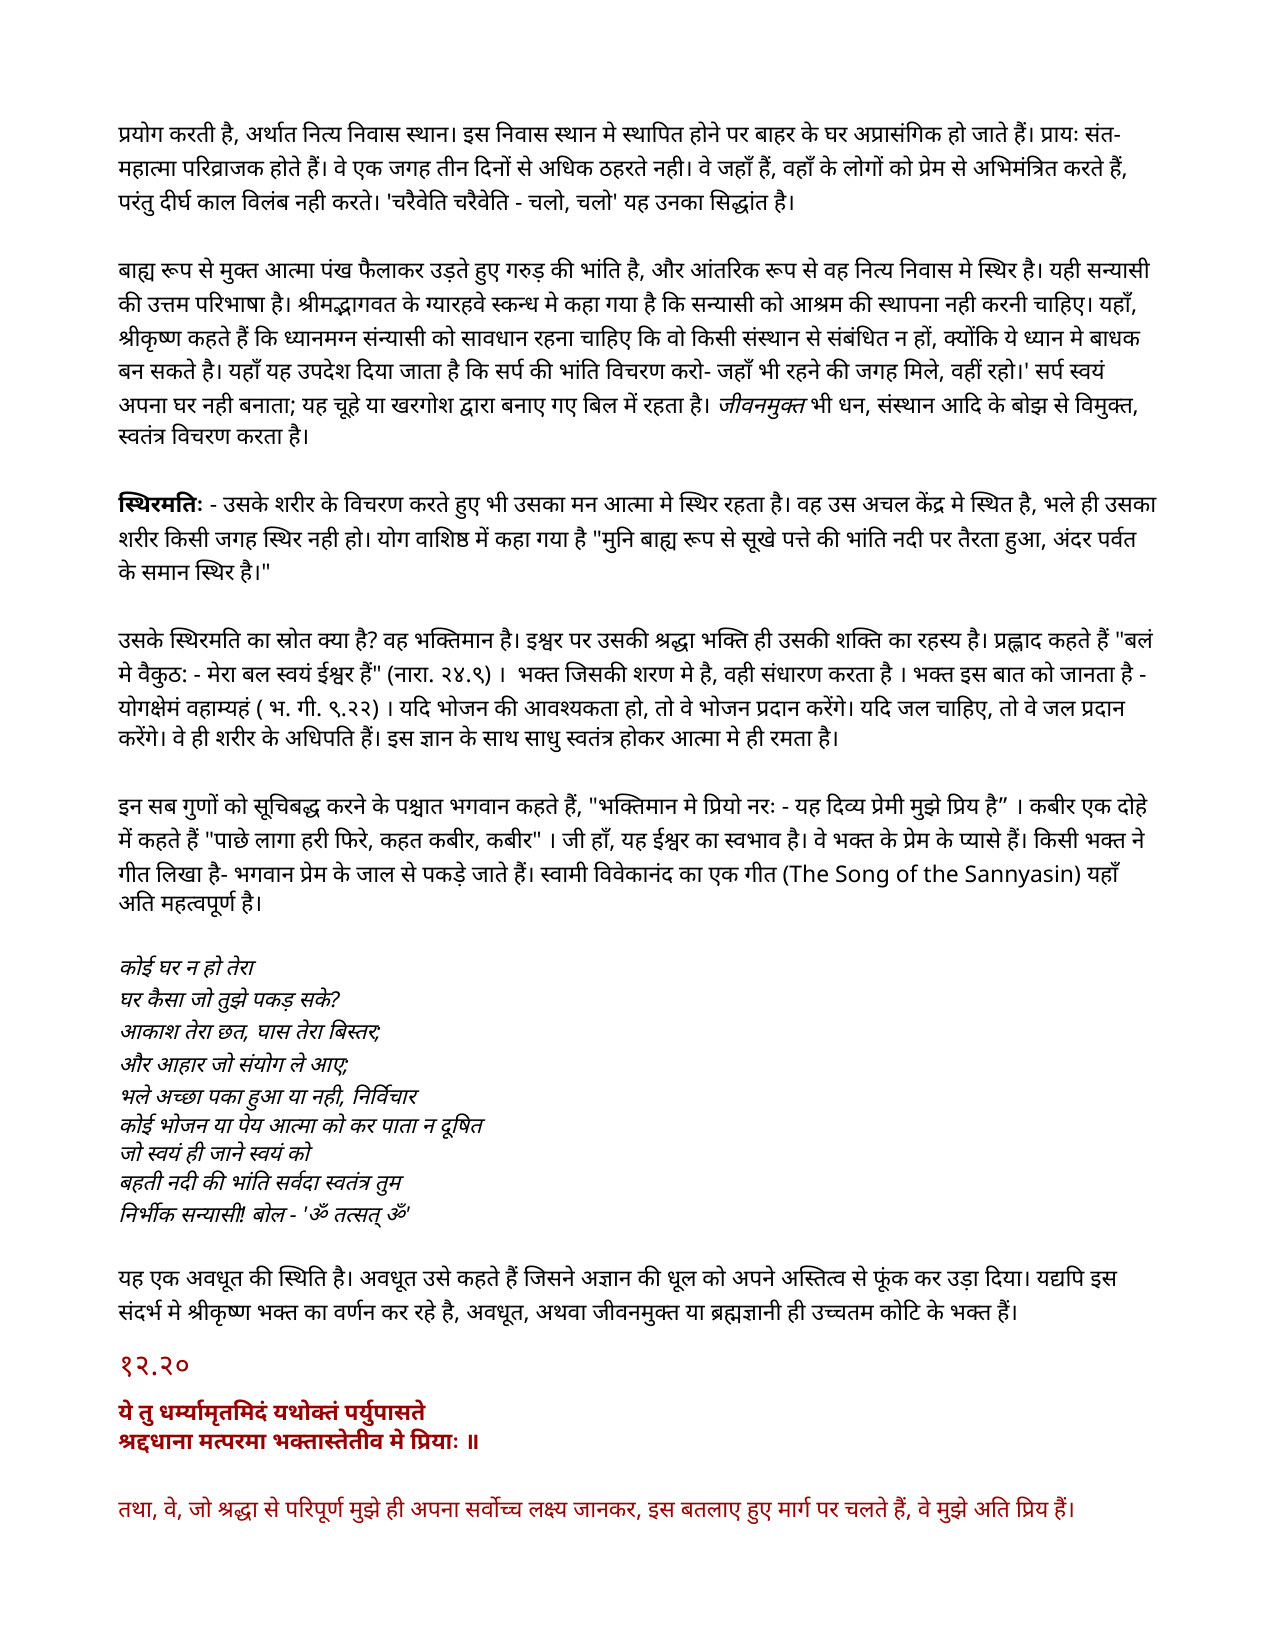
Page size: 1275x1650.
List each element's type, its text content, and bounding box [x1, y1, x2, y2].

text जो स्वयं ही जाने स्वयं को [118, 1142, 1157, 1171]
text इन सब गुणों को सूचिबद्ध करने के पश्चात भगवान कहते हैं, "भक्तिमान मे प्रियो नरः - यह दिव्य प्रेमी मुझे प्रिय है” । कबीर एक दोहे में कहते हैं "पाछे लागा हरी फिरे, कहत कबीर, कबीर" । जी हाँ, यह ईश्वर का स्वभाव है। वे भक्त के प्रेम के प्यासे हैं। किसी भक्त ने गीत लिखा है- भगवान प्रेम के जाल से पकड़े जाते हैं। स्वामी विवेकानंद का एक गीत (The Song of the Sannyasin) यहाँ अति महत्वपूर्ण है। [118, 790, 1157, 921]
text श्रद्दधाना मत्परमा भक्तास्तेतीव मे प्रियाः ॥ [118, 1429, 1157, 1459]
text उसके स्थिरमति का स्रोत क्या है? वह भक्तिमान है। इश्वर पर उसकी श्रद्धा भक्ति ही उसकी शक्ति का रहस्य है। प्रह्लाद कहते हैं "बलं मे वैकुठ: - मेरा बल स्वयं ईश्वर हैं" (नारा. २४.९) । भक्त जिसकी शरण मे है, वही संधारण करता है । भक्त इस बात को जानता है - योगक्षेमं वहाम्यहं ( भ. गी. ९.२२) । यदि भोजन की आवश्यकता हो, तो वे भोजन प्रदान करेंगे। यदि जल चाहिए, तो वे जल प्रदान करेंगे। वे ही शरीर के अधिपति हैं। इस ज्ञान के साथ साधु स्वतंत्र होकर आत्मा मे ही रमता है। [118, 624, 1157, 756]
text भले अच्छा पका हुआ या नही, निर्विचार [118, 1081, 1157, 1113]
text यह एक अवधूत की स्थिति है। अवधूत उसे कहते हैं जिसने अज्ञान की धूल को अपने अस्तित्व से फूंक कर उड़ा दिया। यद्यपि इस संदर्भ मे श्रीकृष्ण भक्त का वर्णन कर रहे है, अवधूत, अथवा जीवनमुक्त या ब्रह्मज्ञानी ही उच्चतम कोटि के भक्त हैं। [118, 1266, 1157, 1329]
text बहती नदी की भांति सर्वदा स्वतंत्र तुम [118, 1171, 1157, 1199]
text प्रयोग करती है, अर्थात नित्य निवास स्थान। इस निवास स्थान मे स्थापित होने पर बाहर के घर अप्रासंगिक हो जाते हैं। प्रायः संत-महात्मा परिव्राजक होते हैं। वे एक जगह तीन दिनों से अधिक ठहरते नही। वे जहाँ हैं, वहाँ के लोगों को प्रेम से अभिमंत्रित करते हैं, परंतु दीर्घ काल विलंब नही करते। 'चरैवेति चरैवेति - चलो, चलो' यह उनका सिद्धांत है। [118, 118, 1157, 220]
text घर कैसा जो तुझे पकड़ सके? [118, 984, 1157, 1016]
text कोई घर न हो तेरा [118, 955, 1157, 984]
text आकाश तेरा छत, घास तेरा बिस्तर; [118, 1016, 1157, 1049]
text स्थिरमतिः - उसके शरीर के विचरण करते हुए भी उसका मन आत्मा मे स्थिर रहता है। वह उस अचल केंद्र मे स्थित है, भले ही उसका शरीर किसी जगह स्थिर नही हो। योग वाशिष्ठ में कहा गया है "मुनि बाह्य रूप से सूखे पत्ते की भांति नदी पर तैरता हुआ, अंदर पर्वत के समान स्थिर है।" [118, 488, 1157, 590]
text ये तु धर्म्यामृतमिदं यथोक्तं पर्युपासते [118, 1399, 1157, 1429]
text और आहार जो संयोग ले आए; [118, 1049, 1157, 1081]
text बाह्य रूप से मुक्त आत्मा पंख फैलाकर उड़ते हुए गरुड़ की भांति है, और आंतरिक रूप से वह नित्य निवास मे स्थिर है। यही सन्यासी की उत्तम परिभाषा है। श्रीमद्भागवत के ग्यारहवे स्कन्ध मे कहा गया है कि सन्यासी को आश्रम की स्थापना नही करनी चाहिए। यहाँ, श्रीकृष्ण कहते हैं कि ध्यानमग्न संन्यासी को सावधान रहना चाहिए कि वो किसी संस्थान से संबंधित न हों, क्योंकि ये ध्यान मे बाधक बन सकते है। यहाँ यह उपदेश दिया जाता है कि सर्प की भांति विचरण करो- जहाँ भी रहने की जगह मिले, वहीं रहो।' सर्प स्वयं अपना घर नही बनाता; यह चूहे या खरगोश द्वारा बनाए गए बिल में रहता है। जीवनमुक्त भी धन, संस्थान आदि के बोझ से विमुक्त, स्वतंत्र विचरण करता है। [118, 254, 1157, 454]
text कोई भोजन या पेय आत्मा को कर पाता न दूषित [118, 1113, 1157, 1142]
text तथा, वे, जो श्रद्धा से परिपूर्ण मुझे ही अपना सर्वोच्च लक्ष्य जानकर, इस बतलाए हुए मार्ग पर चलते हैं, वे मुझे अति प्रिय हैं। [118, 1493, 1157, 1527]
text निर्भीक सन्यासी! बोल - 'ॐ तत्सत् ॐ' [118, 1199, 1157, 1231]
subtitle १२.२० [118, 1344, 1157, 1387]
